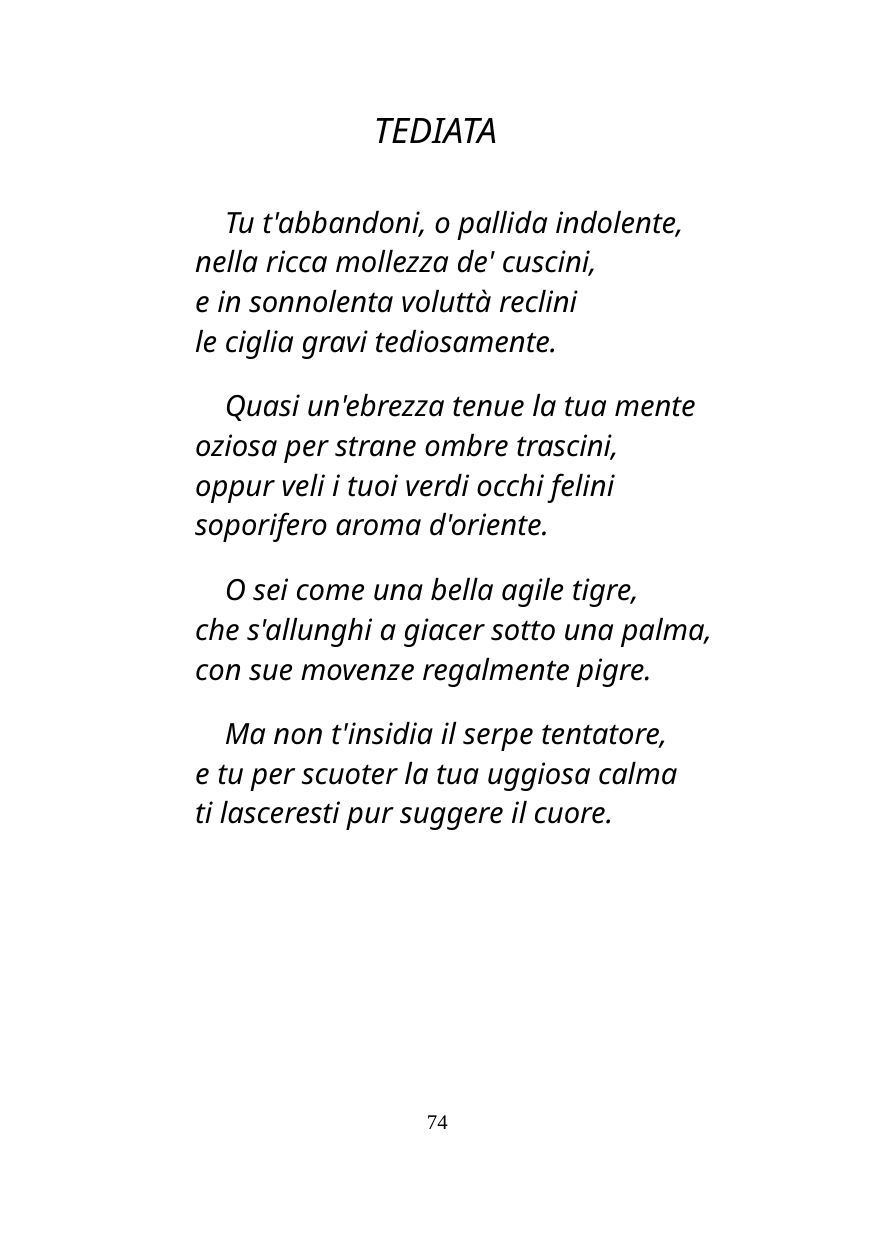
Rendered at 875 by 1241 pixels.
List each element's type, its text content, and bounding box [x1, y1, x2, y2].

text Ma non t'insidia il serpe tentatore, e tu per scuoter la tua uggiosa calma ti lasceresti pur suggere il cuore. [195, 713, 768, 832]
text Quasi un'ebrezza tenue la tua mente oziosa per strane ombre trascini, oppur veli i tuoi verdi occhi felini soporifero aroma d'oriente. [195, 386, 768, 544]
text Tu t'abbandoni, o pallida indolente, nella ricca mollezza de' cuscini, e in sonnolenta voluttà reclini le ciglia gravi tediosamente. [195, 202, 768, 361]
text O sei come una bella agile tigre, che s'allunghi a giacer sotto una palma, con sue movenze regalmente pigre. [195, 569, 768, 688]
subtitle TEDIATA [106, 106, 768, 154]
